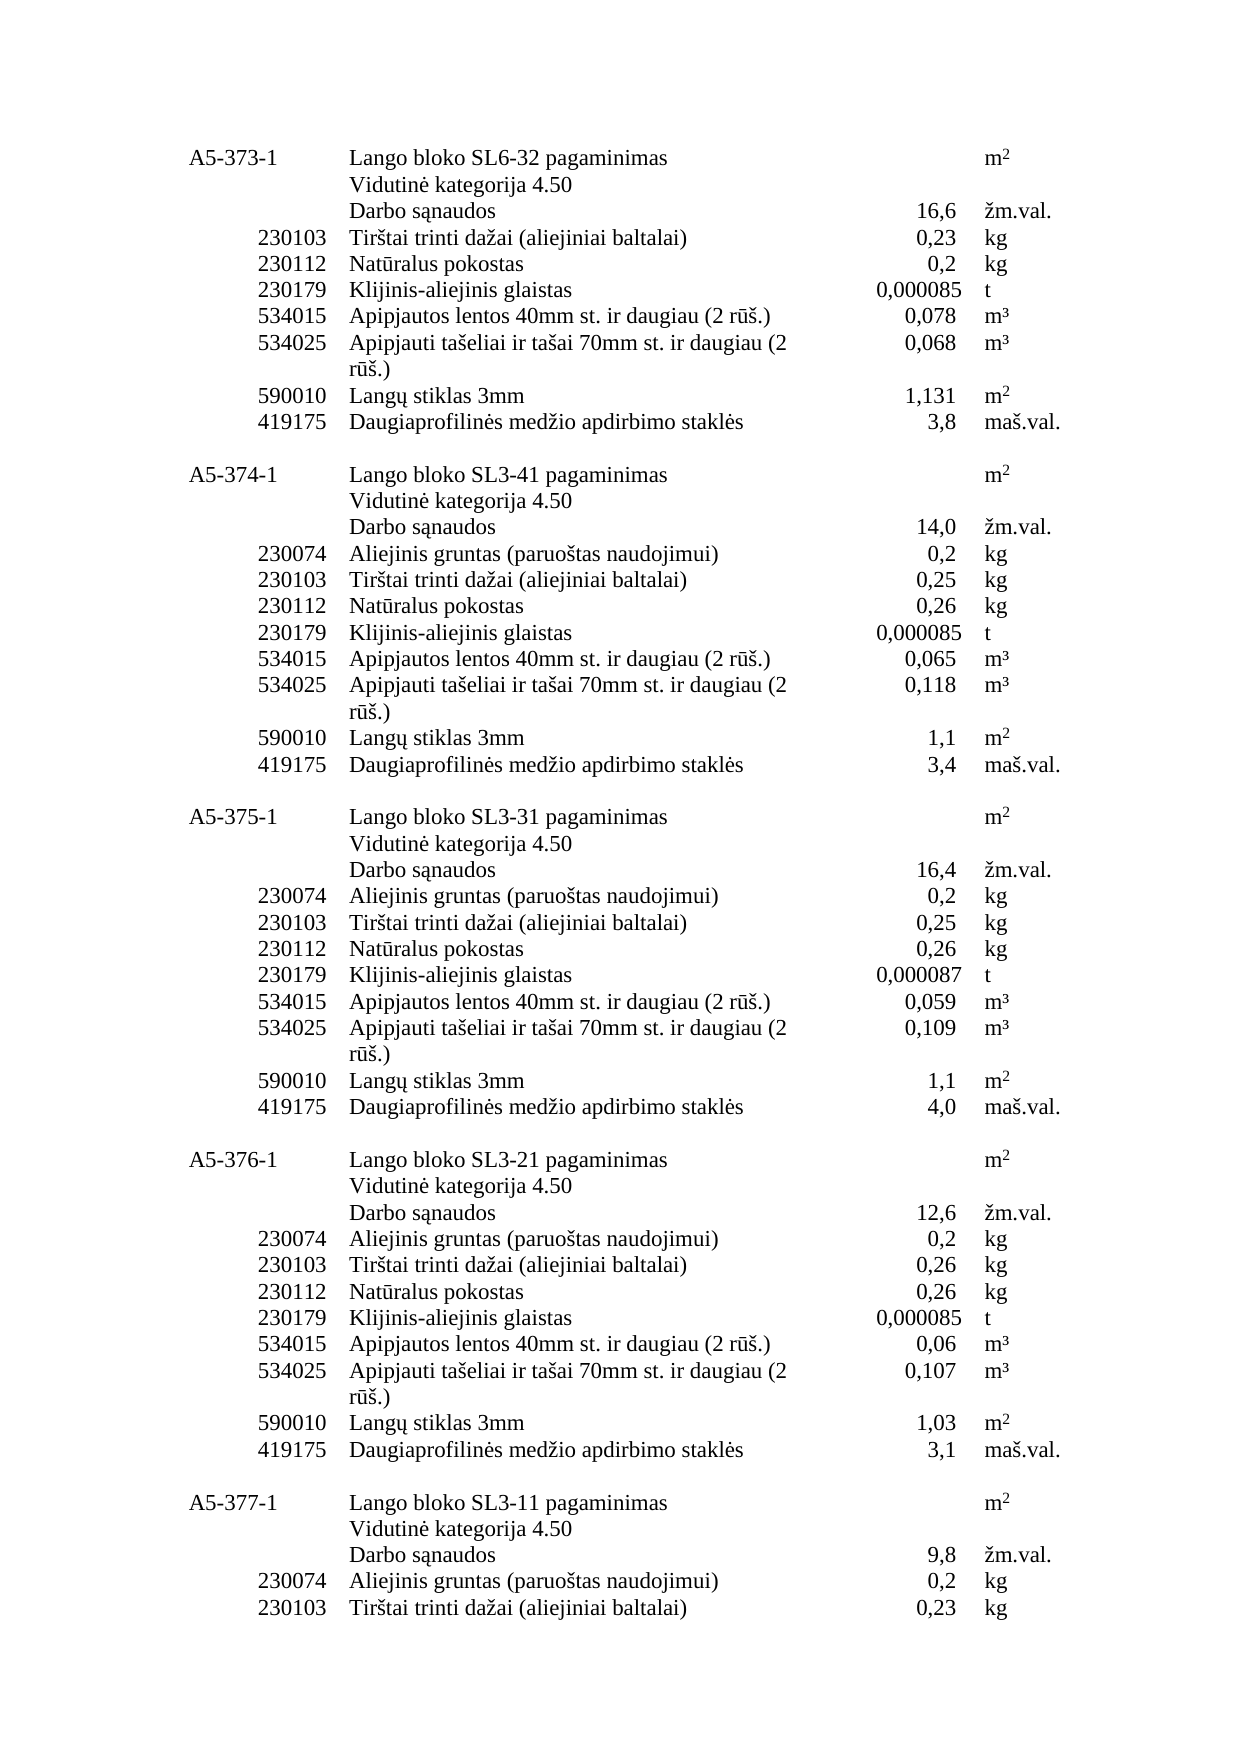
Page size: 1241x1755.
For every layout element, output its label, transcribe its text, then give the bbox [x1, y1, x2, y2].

table_cell 0,26 [806, 1278, 973, 1304]
table_cell žm.val. [973, 1541, 1123, 1568]
table_cell [973, 434, 1123, 461]
table_cell [177, 856, 338, 882]
table_cell [806, 803, 973, 830]
table_cell m2 [973, 724, 1123, 751]
table_cell [177, 1120, 338, 1146]
table_cell kg [973, 540, 1123, 566]
table_cell 590010 [177, 1410, 338, 1436]
table_cell [338, 1462, 806, 1488]
table_cell A5-374-1 [177, 461, 338, 487]
table_cell m³ [973, 1357, 1123, 1409]
table_cell [338, 118, 806, 144]
table_cell m2 [973, 1489, 1123, 1515]
table_cell t [973, 619, 1123, 645]
table_cell [338, 434, 806, 461]
table_cell kg [973, 883, 1123, 909]
table_cell kg [973, 1225, 1123, 1251]
table_cell 0,25 [806, 909, 973, 935]
table_cell [973, 777, 1123, 803]
table_cell Apipjauti tašeliai ir tašai 70mm st. ir daugiau (2 rūš.) [338, 672, 806, 724]
table_cell 0,078 [806, 303, 973, 329]
table_cell 0,06 [806, 1330, 973, 1357]
table_cell [806, 145, 973, 171]
table_cell [806, 830, 973, 856]
table_cell [973, 1172, 1123, 1199]
table_cell t [973, 961, 1123, 988]
table_cell m2 [973, 1146, 1123, 1172]
table_cell Langų stiklas 3mm [338, 382, 806, 408]
table_cell 534015 [177, 303, 338, 329]
table_cell 230074 [177, 540, 338, 566]
table_cell 3,4 [806, 751, 973, 777]
table_cell Darbo sąnaudos [338, 514, 806, 540]
table_cell 419175 [177, 1436, 338, 1462]
table_cell 0,000087 [806, 961, 973, 988]
table_cell A5-375-1 [177, 803, 338, 830]
table_cell Lango bloko SL3-21 pagaminimas [338, 1146, 806, 1172]
table_cell 16,4 [806, 856, 973, 882]
table_cell 14,0 [806, 514, 973, 540]
table_cell [806, 1515, 973, 1541]
table_cell 1,1 [806, 724, 973, 751]
table_cell [177, 1199, 338, 1225]
table_cell [177, 514, 338, 540]
table_cell Vidutinė kategorija 4.50 [338, 1172, 806, 1199]
table_cell 419175 [177, 751, 338, 777]
table_cell Apipjautos lentos 40mm st. ir daugiau (2 rūš.) [338, 303, 806, 329]
table_cell kg [973, 224, 1123, 250]
table_cell Klijinis-aliejinis glaistas [338, 961, 806, 988]
table_cell [177, 434, 338, 461]
table_cell Langų stiklas 3mm [338, 1410, 806, 1436]
table_cell m2 [973, 382, 1123, 408]
table_cell Apipjautos lentos 40mm st. ir daugiau (2 rūš.) [338, 645, 806, 672]
table_cell t [973, 1304, 1123, 1330]
table_cell Aliejinis gruntas (paruoštas naudojimui) [338, 1225, 806, 1251]
table_cell 4,0 [806, 1093, 973, 1119]
table_cell 534025 [177, 1014, 338, 1067]
table_cell Aliejinis gruntas (paruoštas naudojimui) [338, 1568, 806, 1594]
table_cell Natūralus pokostas [338, 1278, 806, 1304]
table_cell 0,109 [806, 1014, 973, 1067]
table_cell 0,000085 [806, 619, 973, 645]
table_cell Lango bloko SL3-31 pagaminimas [338, 803, 806, 830]
table_cell Darbo sąnaudos [338, 1541, 806, 1568]
table_cell Vidutinė kategorija 4.50 [338, 1515, 806, 1541]
table_cell 230112 [177, 1278, 338, 1304]
table_cell [806, 777, 973, 803]
table_cell 419175 [177, 408, 338, 434]
table_cell kg [973, 1568, 1123, 1594]
table_cell 0,26 [806, 593, 973, 619]
table_cell Tirštai trinti dažai (aliejiniai baltalai) [338, 909, 806, 935]
table_cell Lango bloko SL6-32 pagaminimas [338, 145, 806, 171]
table_cell maš.val. [973, 1093, 1123, 1119]
table_cell 230179 [177, 961, 338, 988]
table_cell [973, 487, 1123, 513]
table_cell 0,26 [806, 1251, 973, 1278]
table_cell Darbo sąnaudos [338, 1199, 806, 1225]
table_cell m³ [973, 303, 1123, 329]
table_cell 0,107 [806, 1357, 973, 1409]
table_cell m2 [973, 461, 1123, 487]
table_cell Tirštai trinti dažai (aliejiniai baltalai) [338, 224, 806, 250]
table_cell 230103 [177, 909, 338, 935]
table_cell Natūralus pokostas [338, 593, 806, 619]
table_cell 1,1 [806, 1067, 973, 1093]
table_cell Vidutinė kategorija 4.50 [338, 487, 806, 513]
table_cell kg [973, 250, 1123, 276]
table_cell [806, 487, 973, 513]
table_cell 0,23 [806, 1594, 973, 1620]
table_cell Aliejinis gruntas (paruoštas naudojimui) [338, 540, 806, 566]
table_cell [177, 171, 338, 197]
table_cell 230074 [177, 1225, 338, 1251]
table_cell žm.val. [973, 197, 1123, 223]
table_cell 0,2 [806, 540, 973, 566]
table_cell m³ [973, 672, 1123, 724]
table_cell 0,2 [806, 1225, 973, 1251]
table_cell 12,6 [806, 1199, 973, 1225]
table_cell 534025 [177, 672, 338, 724]
table_cell Apipjauti tašeliai ir tašai 70mm st. ir daugiau (2 rūš.) [338, 1014, 806, 1067]
table_cell maš.val. [973, 751, 1123, 777]
table_cell [973, 1515, 1123, 1541]
table_cell [806, 1172, 973, 1199]
table_cell [806, 1146, 973, 1172]
table_cell [177, 118, 338, 144]
table_cell 230112 [177, 935, 338, 961]
table_cell [806, 461, 973, 487]
table_cell 230112 [177, 593, 338, 619]
table_cell [806, 1120, 973, 1146]
table_cell Apipjauti tašeliai ir tašai 70mm st. ir daugiau (2 rūš.) [338, 1357, 806, 1409]
table_cell maš.val. [973, 408, 1123, 434]
table_cell [806, 1462, 973, 1488]
table_cell [806, 171, 973, 197]
table_cell [973, 1462, 1123, 1488]
table_cell žm.val. [973, 856, 1123, 882]
table_cell m2 [973, 145, 1123, 171]
table_cell Langų stiklas 3mm [338, 724, 806, 751]
table_cell m³ [973, 645, 1123, 672]
table_cell kg [973, 566, 1123, 592]
table_cell [973, 171, 1123, 197]
table_cell Apipjautos lentos 40mm st. ir daugiau (2 rūš.) [338, 1330, 806, 1357]
table_cell 534025 [177, 1357, 338, 1409]
table_cell 230103 [177, 224, 338, 250]
table_cell 230179 [177, 619, 338, 645]
table_cell Klijinis-aliejinis glaistas [338, 619, 806, 645]
table_cell Darbo sąnaudos [338, 197, 806, 223]
table_cell Klijinis-aliejinis glaistas [338, 276, 806, 303]
table_cell kg [973, 1594, 1123, 1620]
table_cell Daugiaprofilinės medžio apdirbimo staklės [338, 408, 806, 434]
table_cell 534015 [177, 988, 338, 1014]
table_cell m³ [973, 988, 1123, 1014]
table_cell 230103 [177, 566, 338, 592]
table_cell Tirštai trinti dažai (aliejiniai baltalai) [338, 1251, 806, 1278]
table_cell 590010 [177, 724, 338, 751]
table_cell 0,23 [806, 224, 973, 250]
table_cell Langų stiklas 3mm [338, 1067, 806, 1093]
table_cell kg [973, 1251, 1123, 1278]
table_cell 230074 [177, 1568, 338, 1594]
table_cell Tirštai trinti dažai (aliejiniai baltalai) [338, 566, 806, 592]
table_cell Natūralus pokostas [338, 935, 806, 961]
table_cell Apipjauti tašeliai ir tašai 70mm st. ir daugiau (2 rūš.) [338, 329, 806, 382]
table_cell m2 [973, 1067, 1123, 1093]
table_cell m³ [973, 1014, 1123, 1067]
table_cell 0,000085 [806, 1304, 973, 1330]
table_cell [973, 1120, 1123, 1146]
table_cell 534015 [177, 645, 338, 672]
table_cell [177, 1462, 338, 1488]
table_cell 0,065 [806, 645, 973, 672]
table_cell 3,8 [806, 408, 973, 434]
table_cell Vidutinė kategorija 4.50 [338, 171, 806, 197]
table_cell Tirštai trinti dažai (aliejiniai baltalai) [338, 1594, 806, 1620]
table_cell m³ [973, 1330, 1123, 1357]
table_cell 534025 [177, 329, 338, 382]
table_cell Lango bloko SL3-41 pagaminimas [338, 461, 806, 487]
table_cell 230179 [177, 1304, 338, 1330]
table_cell kg [973, 909, 1123, 935]
table_cell [177, 487, 338, 513]
table_cell 590010 [177, 1067, 338, 1093]
table_cell 0,2 [806, 1568, 973, 1594]
table_cell Lango bloko SL3-11 pagaminimas [338, 1489, 806, 1515]
table_cell Vidutinė kategorija 4.50 [338, 830, 806, 856]
table_cell [177, 197, 338, 223]
table_cell 230103 [177, 1251, 338, 1278]
table_cell [177, 830, 338, 856]
table_cell 0,118 [806, 672, 973, 724]
table_cell Daugiaprofilinės medžio apdirbimo staklės [338, 1093, 806, 1119]
table_cell A5-373-1 [177, 145, 338, 171]
table_cell A5-376-1 [177, 1146, 338, 1172]
table_cell [973, 830, 1123, 856]
table_cell 534015 [177, 1330, 338, 1357]
table_cell 230179 [177, 276, 338, 303]
table_cell m³ [973, 329, 1123, 382]
table_cell Klijinis-aliejinis glaistas [338, 1304, 806, 1330]
table_cell 230103 [177, 1594, 338, 1620]
table_cell [806, 118, 973, 144]
table_cell 0,26 [806, 935, 973, 961]
table_cell kg [973, 1278, 1123, 1304]
table_cell 419175 [177, 1093, 338, 1119]
table_cell 590010 [177, 382, 338, 408]
table_cell [177, 777, 338, 803]
table_cell 16,6 [806, 197, 973, 223]
table_cell žm.val. [973, 514, 1123, 540]
table_cell 3,1 [806, 1436, 973, 1462]
table_cell [338, 777, 806, 803]
table_cell m2 [973, 1410, 1123, 1436]
table_cell [973, 118, 1123, 144]
table_cell 0,2 [806, 250, 973, 276]
table_cell 1,03 [806, 1410, 973, 1436]
table_cell [806, 1489, 973, 1515]
table_cell Natūralus pokostas [338, 250, 806, 276]
table_cell 0,2 [806, 883, 973, 909]
table_cell 0,068 [806, 329, 973, 382]
table_cell kg [973, 935, 1123, 961]
table_cell 0,25 [806, 566, 973, 592]
table_cell kg [973, 593, 1123, 619]
table_cell 0,000085 [806, 276, 973, 303]
table_cell [177, 1541, 338, 1568]
table_cell 230112 [177, 250, 338, 276]
table_cell 0,059 [806, 988, 973, 1014]
table_cell 230074 [177, 883, 338, 909]
table_cell žm.val. [973, 1199, 1123, 1225]
table_cell [806, 434, 973, 461]
table_cell t [973, 276, 1123, 303]
table_cell Aliejinis gruntas (paruoštas naudojimui) [338, 883, 806, 909]
table_cell A5-377-1 [177, 1489, 338, 1515]
table_cell m2 [973, 803, 1123, 830]
table_cell Daugiaprofilinės medžio apdirbimo staklės [338, 751, 806, 777]
table_cell [338, 1120, 806, 1146]
table_cell maš.val. [973, 1436, 1123, 1462]
table_cell Daugiaprofilinės medžio apdirbimo staklės [338, 1436, 806, 1462]
table_cell [177, 1515, 338, 1541]
table_cell [177, 1172, 338, 1199]
table_cell 9,8 [806, 1541, 973, 1568]
table_cell 1,131 [806, 382, 973, 408]
table_cell Apipjautos lentos 40mm st. ir daugiau (2 rūš.) [338, 988, 806, 1014]
table_cell Darbo sąnaudos [338, 856, 806, 882]
